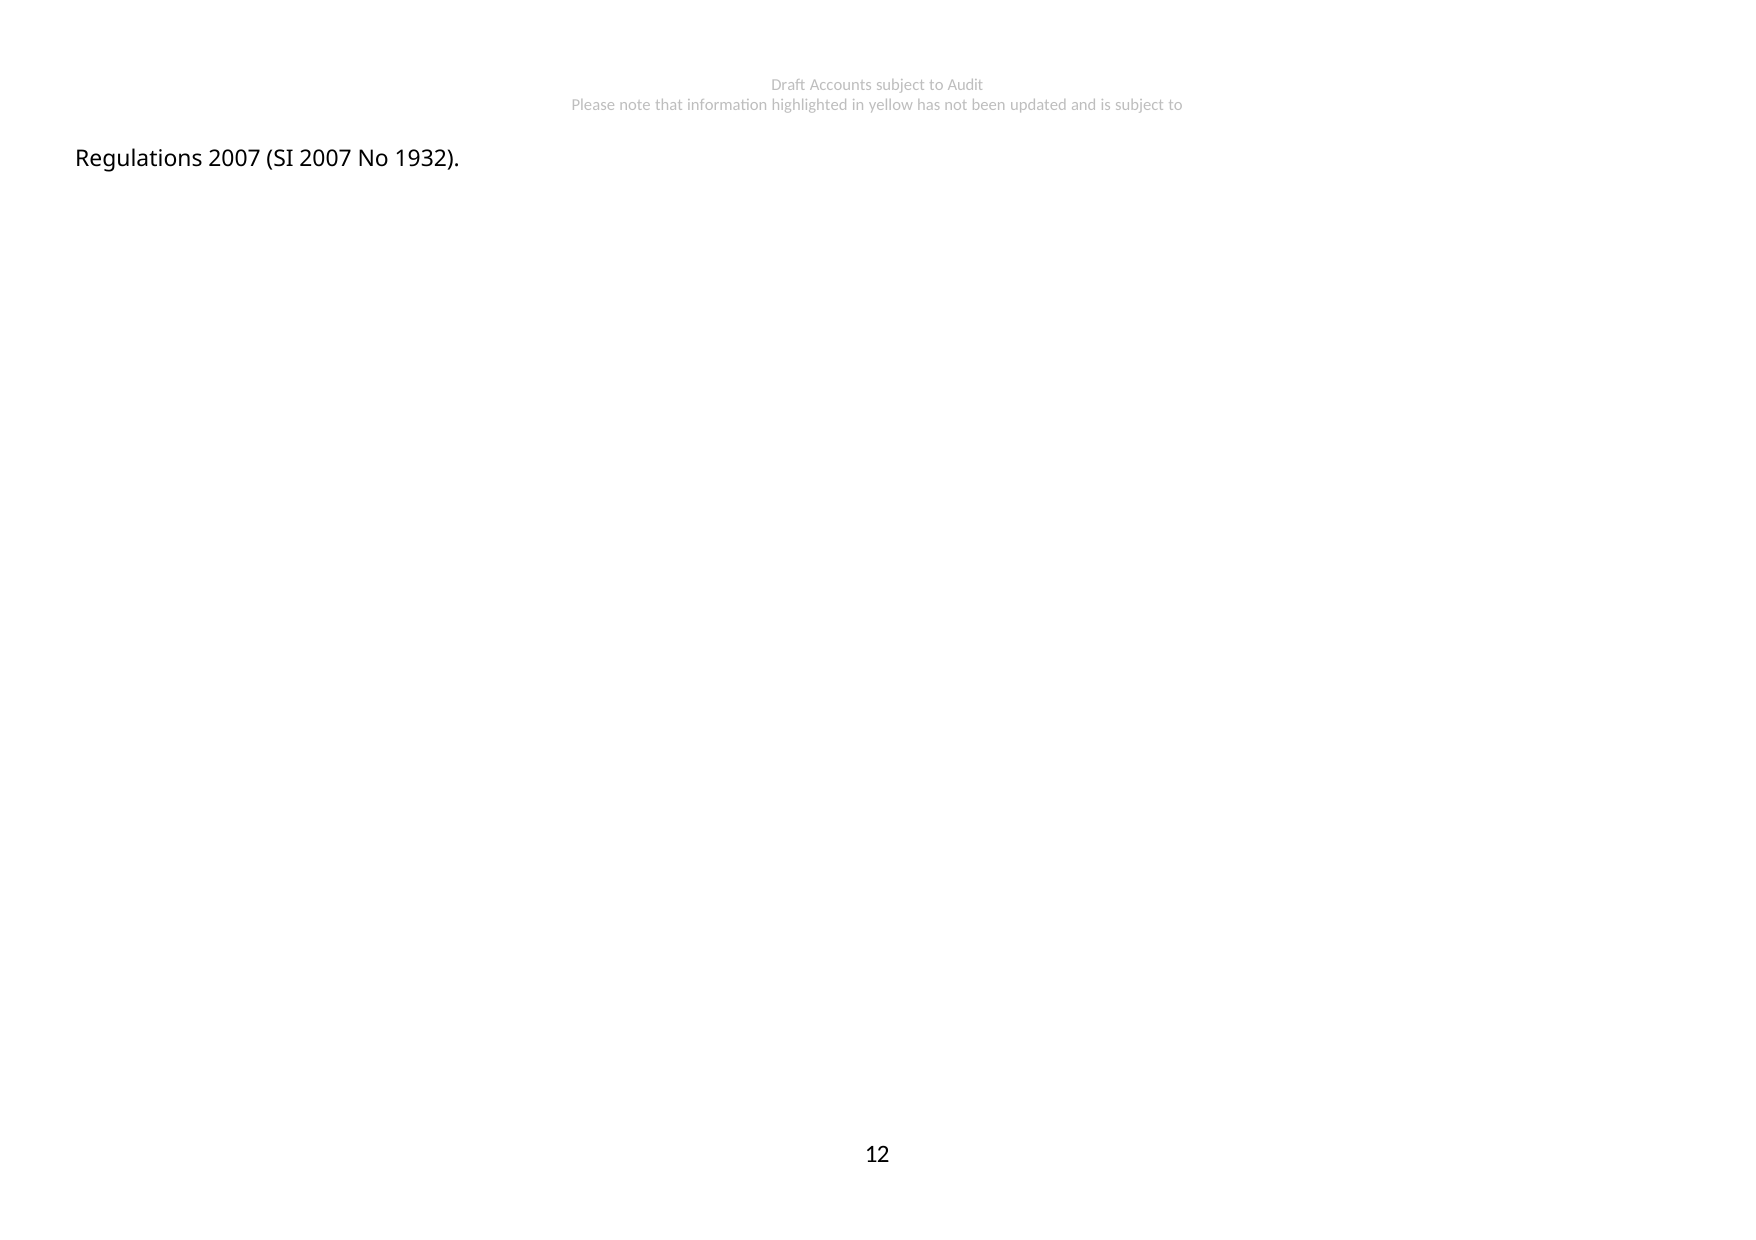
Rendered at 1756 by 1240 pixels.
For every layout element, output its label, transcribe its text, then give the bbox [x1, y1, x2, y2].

text Regulations 2007 (SI 2007 No 1932). [75, 142, 1681, 173]
